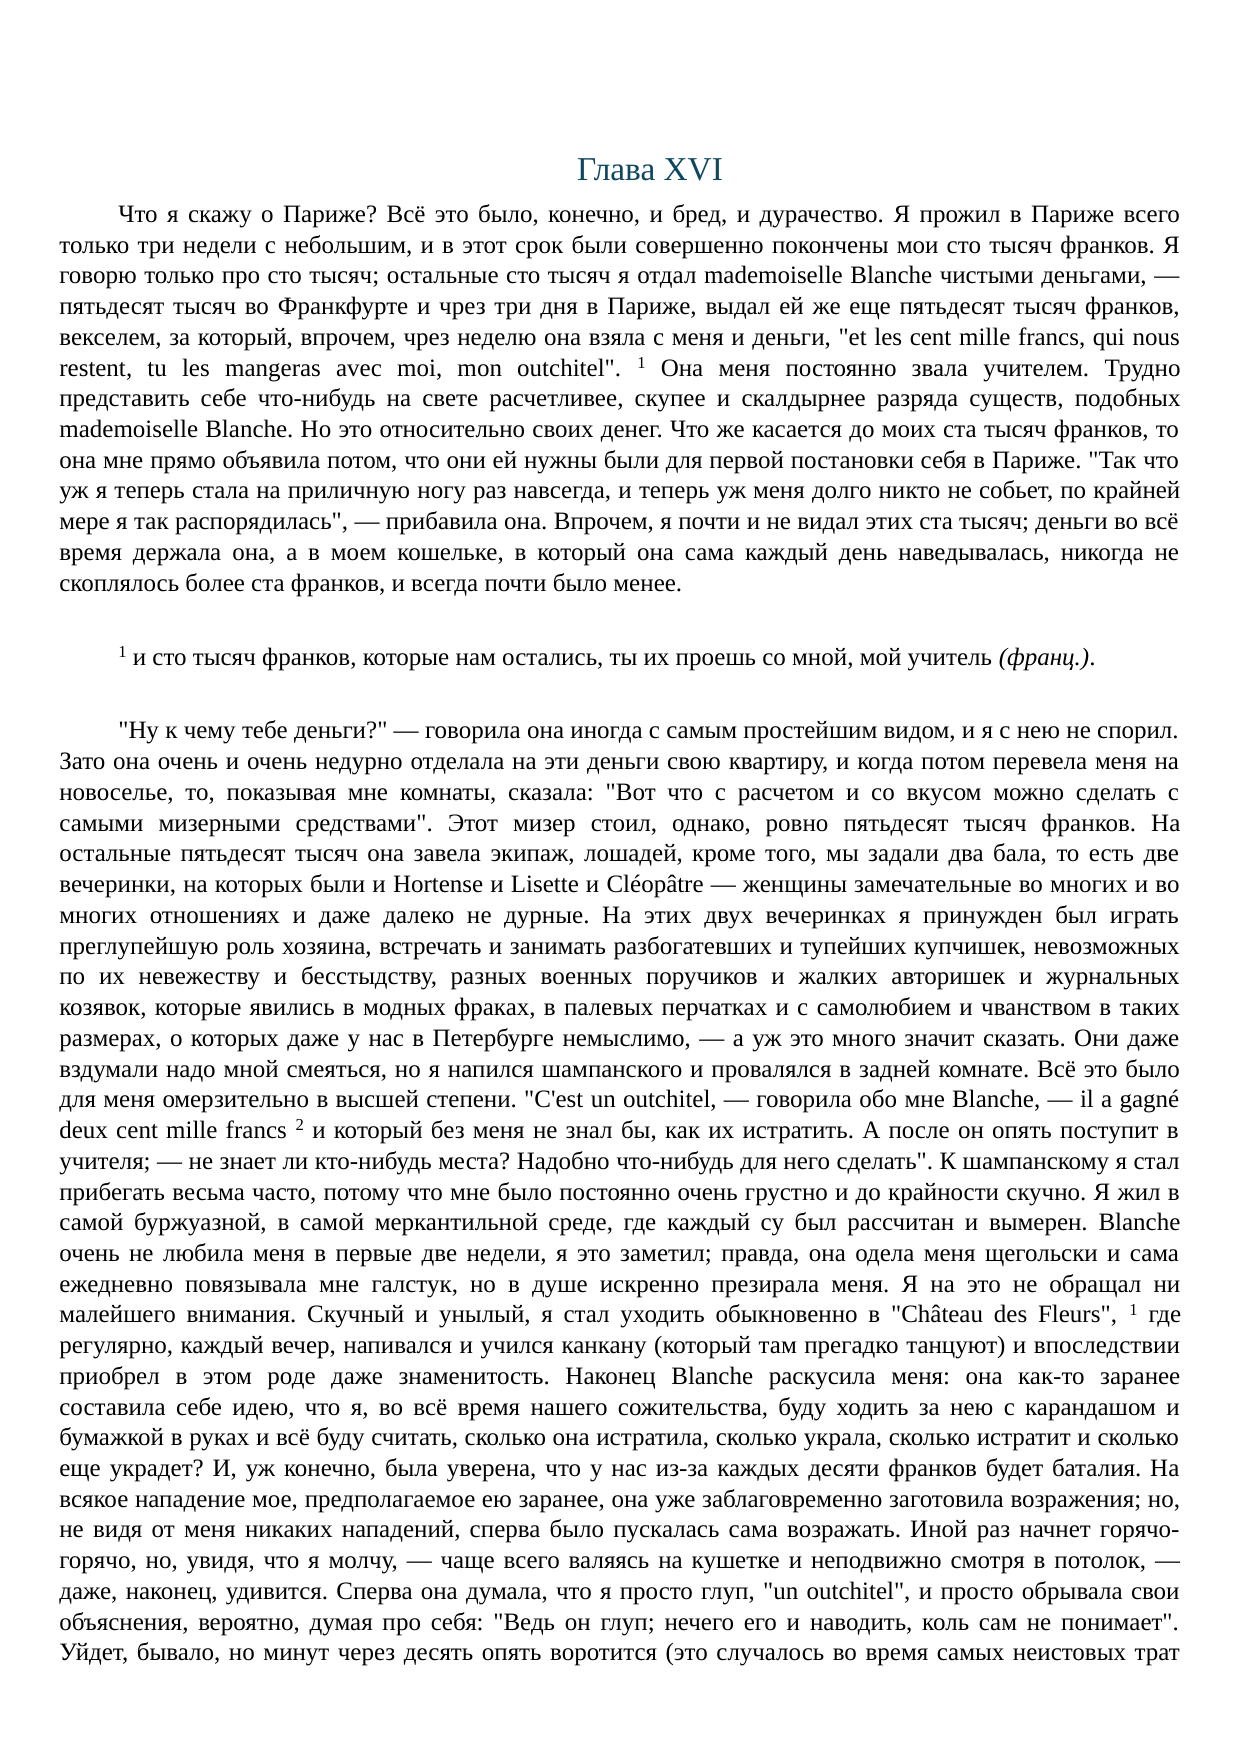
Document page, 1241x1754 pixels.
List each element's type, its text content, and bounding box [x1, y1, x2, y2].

text "Ну к чему тебе деньги?" — говорила она иногда с самым простейшим видом, и я с нею не спорил. Зато она очень и очень недурно отделала на эти деньги свою квартиру, и когда потом перевела меня на новоселье, то, показывая мне комнаты, сказала: "Вот что с расчетом и со вкусом можно сделать с самыми мизерными средствами". Этот мизер стоил, однако, ровно пятьдесят тысяч франков. На остальные пятьдесят тысяч она завела экипаж, лошадей, кроме того, мы задали два бала, то есть две вечеринки, на которых были и Hortense и Lisette и Cléopâtre — женщины замечательные во многих и во многих отношениях и даже далеко не дурные. На этих двух вечеринках я принужден был играть преглупейшую роль хозяина, встречать и занимать разбогатевших и тупейших купчишек, невозможных по их невежеству и бесстыдству, разных военных поручиков и жалких авторишек и журнальных козявок, которые явились в модных фраках, в палевых перчатках и с самолюбием и чванством в таких размерах, о которых даже у нас в Петербурге немыслимо, — а уж это много значит сказать. Они даже вздумали надо мной смеяться, но я напился шампанского и провалялся в задней комнате. Всё это было для меня омерзительно в высшей степени. "C'est un outchitel, — говорила обо мне Blanche, — il a gagné deux cent mille francs 2 и который без меня не знал бы, как их истратить. А после он опять поступит в учителя; — не знает ли кто-нибудь места? Надобно что-нибудь для него сделать". К шампанскому я стал прибегать весьма часто, потому что мне было постоянно очень грустно и до крайности скучно. Я жил в самой буржуазной, в самой меркантильной среде, где каждый су был рассчитан и вымерен. Blanche очень не любила меня в первые две недели, я это заметил; правда, она одела меня щегольски и сама ежедневно повязывала мне галстук, но в душе искренно презирала меня. Я на это не обращал ни малейшего внимания. Скучный и унылый, я стал уходить обыкновенно в "Château des Fleurs", 1 где регулярно, каждый вечер, напивался и учился канкану (который там прегадко танцуют) и впоследствии приобрел в этом роде даже знаменитость. Наконец Blanche раскусила меня: она как-то заранее составила себе идею, что я, во всё время нашего сожительства, буду ходить за нею с карандашом и бумажкой в руках и всё буду считать, сколько она истратила, сколько украла, сколько истратит и сколько еще украдет? И, уж конечно, была уверена, что у нас из-за каждых десяти франков будет баталия. На всякое нападение мое, предполагаемое ею заранее, она уже заблаговременно заготовила возражения; но, не видя от меня никаких нападений, сперва было пускалась сама возражать. Иной раз начнет горячо-горячо, но, увидя, что я молчу, — чаще всего валяясь на кушетке и неподвижно смотря в потолок, — даже, наконец, удивится. Сперва она думала, что я просто глуп, "un outchitel", и просто обрывала свои объяснения, вероятно, думая про себя: "Ведь он глуп; нечего его и наводить, коль сам не понимает". Уйдет, бывало, но минут через десять опять воротится (это случалось во время самых неистовых трат [59, 716, 1181, 1666]
text Что я скажу о Париже? Всё это было, конечно, и бред, и дурачество. Я прожил в Париже всего только три недели с небольшим, и в этот срок были совершенно покончены мои сто тысяч франков. Я говорю только про сто тысяч; остальные сто тысяч я отдал mademoiselle Blanche чистыми деньгами, — пятьдесят тысяч во Франкфурте и чрез три дня в Париже, выдал ей же еще пятьдесят тысяч франков, векселем, за который, впрочем, чрез неделю она взяла с меня и деньги, "et les cent mille francs, qui nous restent, tu les mangeras avec moi, mon outchitel". 1 Она меня постоянно звала учителем. Трудно представить себе что-нибудь на свете расчетливее, скупее и скалдырнее разряда существ, подобных mademoiselle Blanche. Но это относительно своих денег. Что же касается до моих ста тысяч франков, то она мне прямо объявила потом, что они ей нужны были для первой постановки себя в Париже. "Так что уж я теперь стала на приличную ногу раз навсегда, и теперь уж меня долго никто не собьет, по крайней мере я так распорядилась", — прибавила она. Впрочем, я почти и не видал этих ста тысяч; деньги во всё время держала она, а в моем кошельке, в который она сама каждый день наведывалась, никогда не скоплялось более ста франков, и всегда почти было менее. [59, 199, 1181, 596]
text 1 и сто тысяч франков, которые нам остались, ты их проешь со мной, мой учитель (франц.). [59, 642, 1181, 670]
subtitle Глава XVI [59, 150, 1181, 188]
